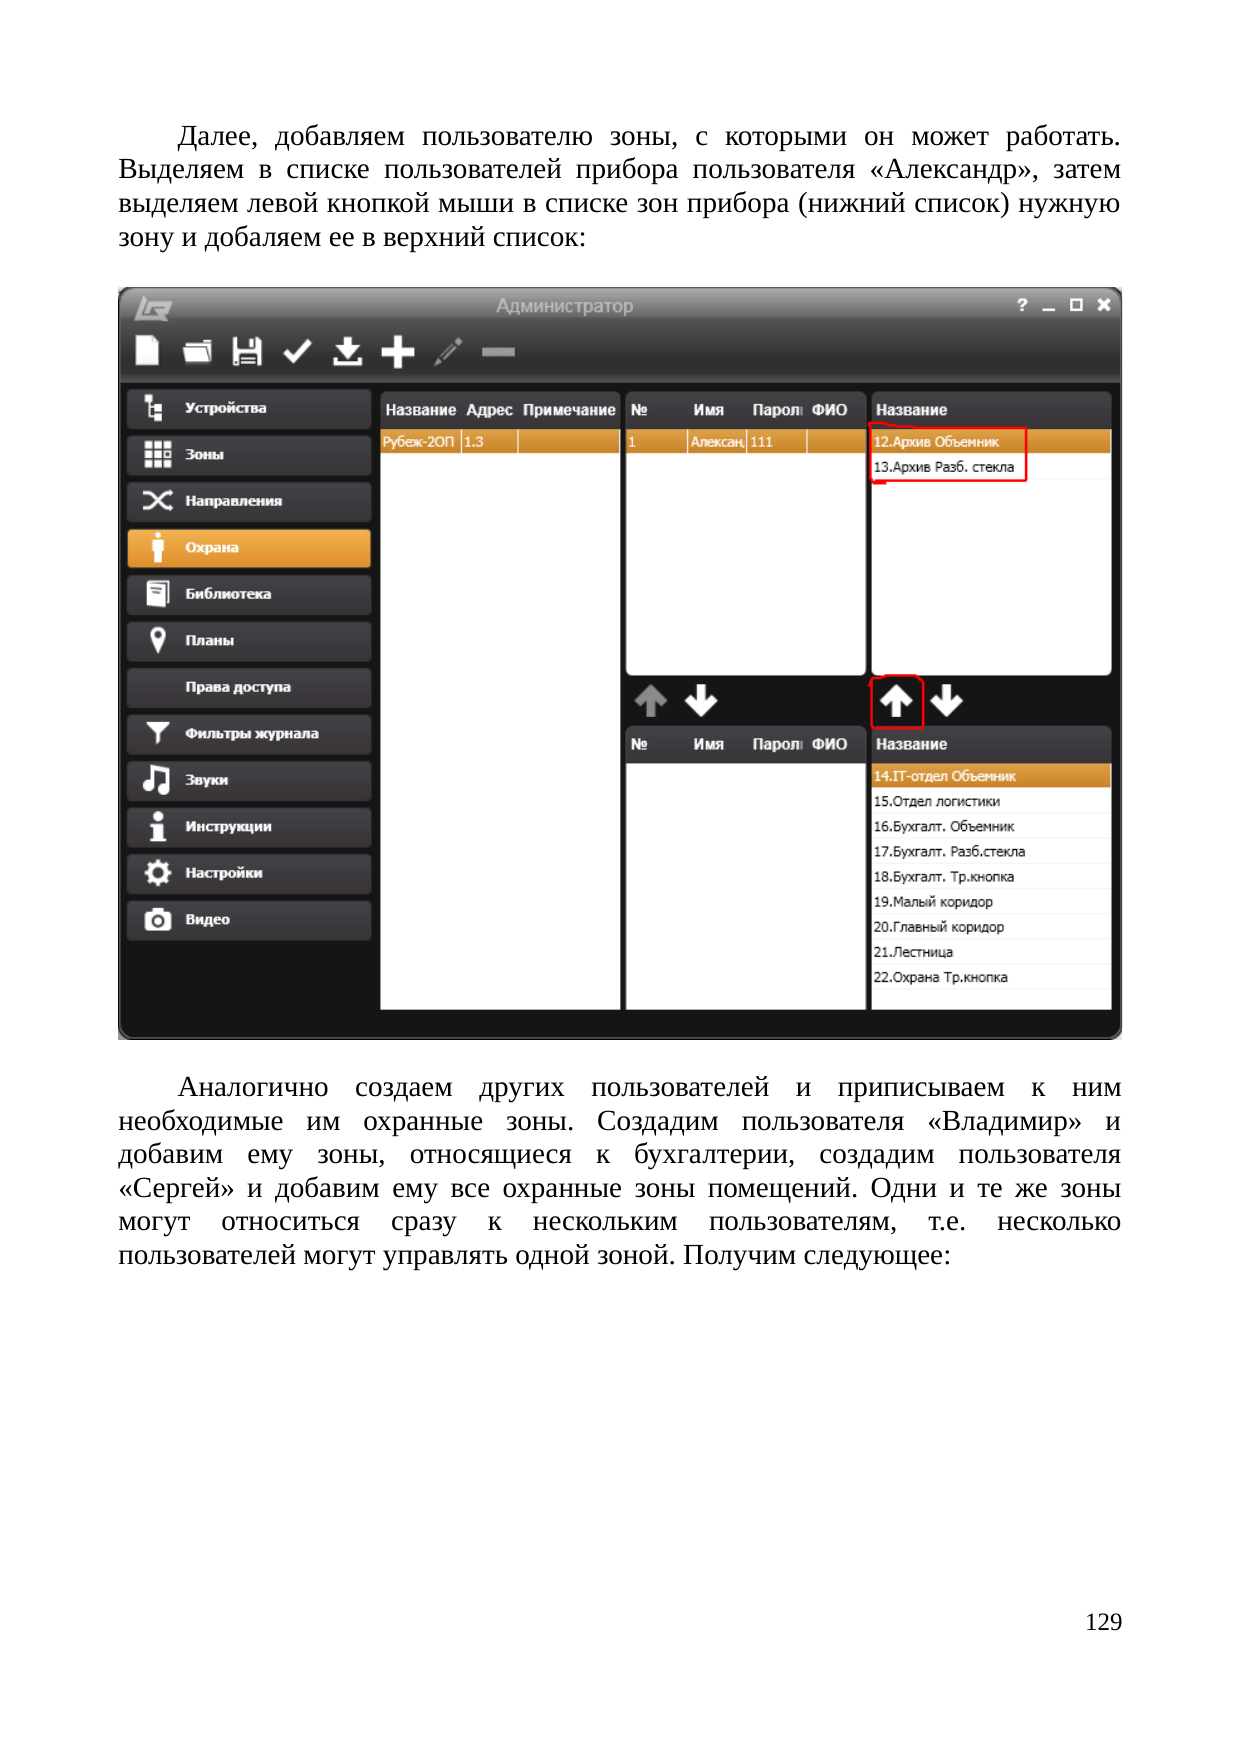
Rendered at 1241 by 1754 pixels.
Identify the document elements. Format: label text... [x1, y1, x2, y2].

picture [118, 287, 1123, 1040]
text Далее, добавляем пользователю зоны, с которыми он может работать. Выделяем в списке пользователей прибора пользователя «Александр», затем выделяем левой кнопкой мыши в списке зон прибора (нижний список) нужную зону и добаляем ее в верхний список: [118, 118, 1122, 252]
text Аналогично создаем других пользователей и приписываем к ним необходимые им охранные зоны. Создадим пользователя «Владимир» и добавим ему зоны, относящиеся к бухгалтерии, создадим пользователя «Сергей» и добавим ему все охранные зоны помещений. Одни и те же зоны могут относиться сразу к нескольким пользователям, т.е. несколько пользователей могут управлять одной зоной. Получим следующее: [118, 1040, 1122, 1271]
text [118, 252, 1122, 287]
